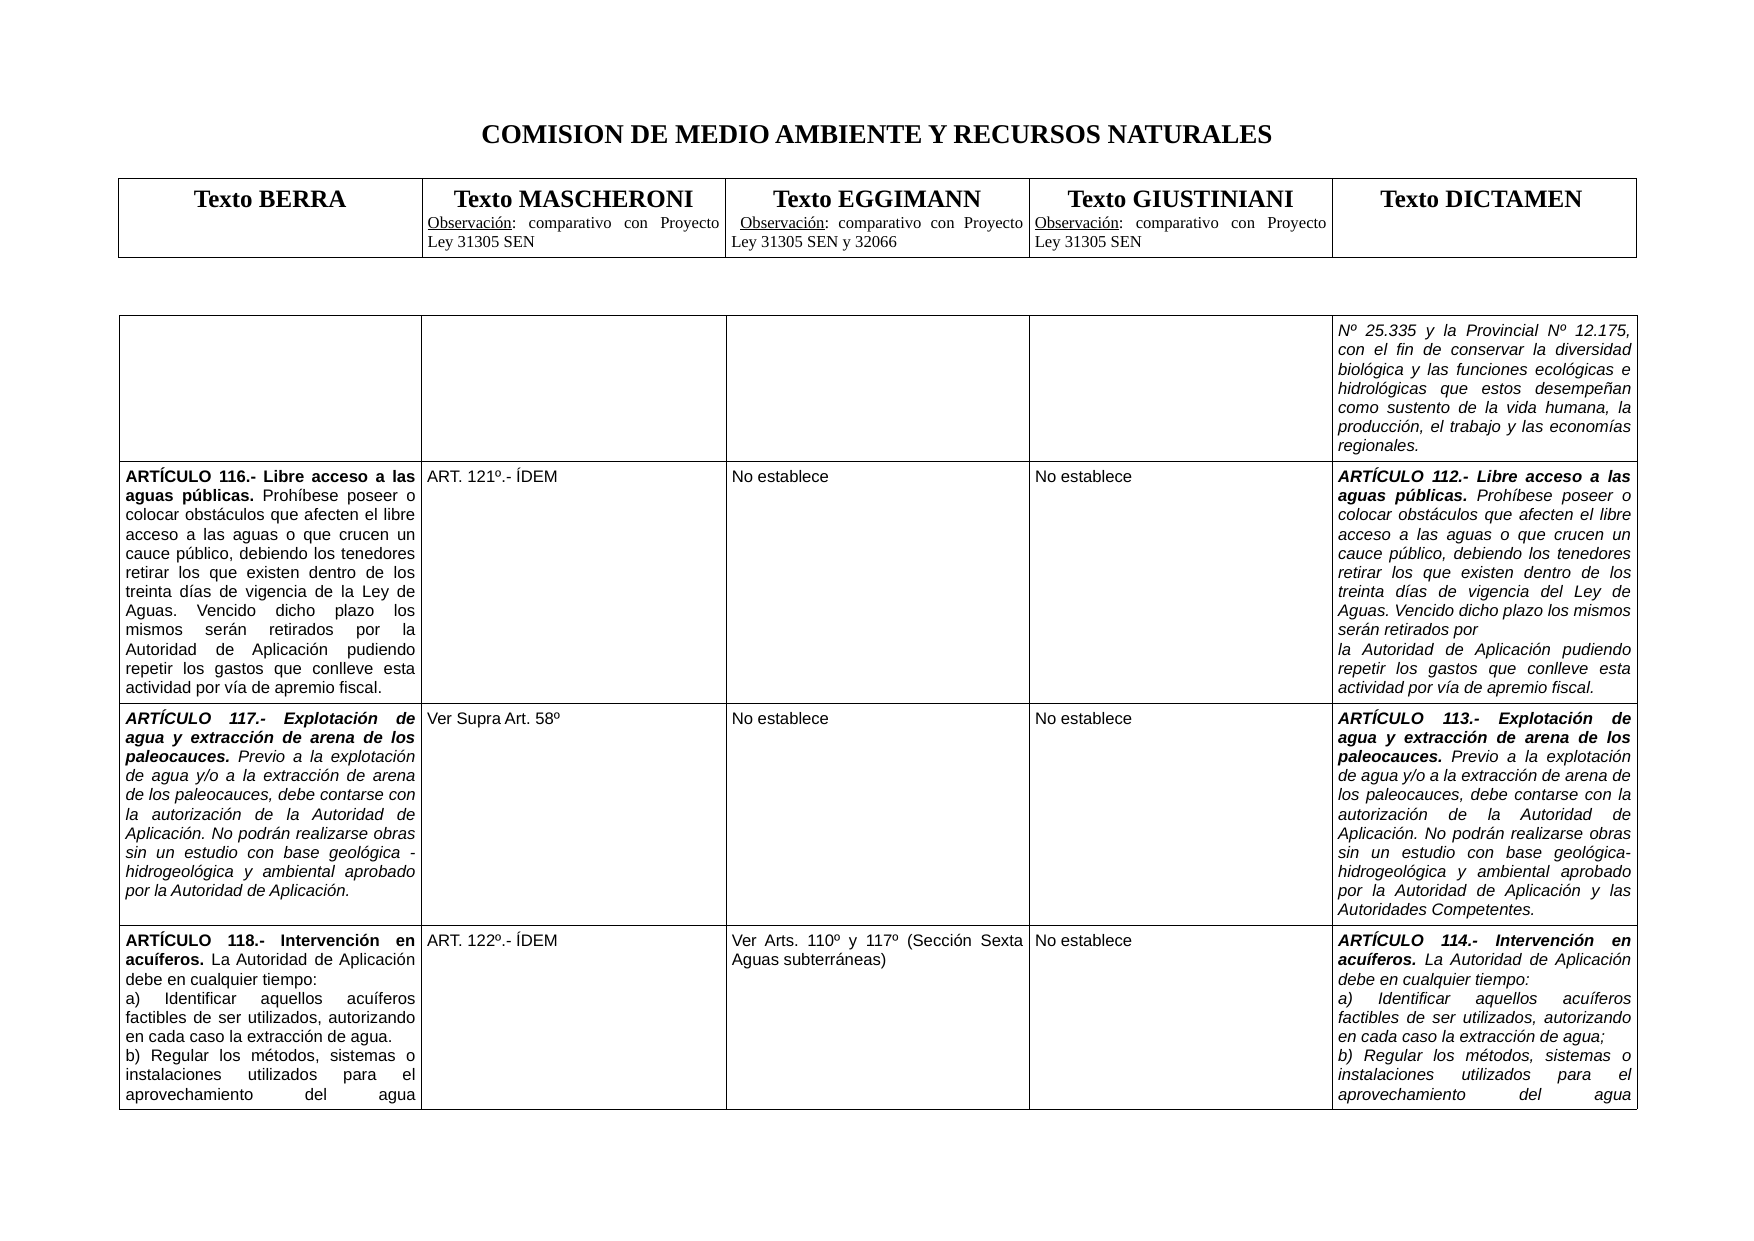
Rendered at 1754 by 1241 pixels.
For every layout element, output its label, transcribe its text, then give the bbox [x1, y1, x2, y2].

table_cell Ver Supra Art. 58º [422, 704, 726, 925]
table_cell No establece [1030, 926, 1332, 1109]
table_cell ARTÍCULO 116.- Libre acceso a las aguas públicas. Prohíbese poseer o colocar obstáculos que afecten el libre acceso a las aguas o que crucen un cauce público, debiendo los tenedores retirar los que existen dentro de los treinta días de vigencia de la Ley de Aguas. Vencido dicho plazo los mismos serán retirados por la Autoridad de Aplicación pudiendo repetir los gastos que conlleve esta actividad por vía de apremio fiscal. [120, 462, 421, 702]
table_cell No establece [1030, 704, 1332, 925]
table_cell [1030, 316, 1332, 461]
table_cell Nº 25.335 y la Provincial Nº 12.175, con el fin de conservar la diversidad biológica y las funciones ecológicas e hidrológicas que estos desempeñan como sustento de la vida humana, la producción, el trabajo y las economías regionales. [1333, 316, 1637, 461]
table_cell ARTÍCULO 112.- Libre acceso a las aguas públicas. Prohíbese poseer o colocar obstáculos que afecten el libre acceso a las aguas o que crucen un cauce público, debiendo los tenedores retirar los que existen dentro de los treinta días de vigencia del Ley de Aguas. Vencido dicho plazo los mismos serán retirados por la Autoridad de Aplicación pudiendo repetir los gastos que conlleve esta actividad por vía de apremio fiscal. [1333, 462, 1637, 702]
table_cell [727, 316, 1029, 461]
table_cell No establece [1030, 462, 1332, 702]
table_cell ARTÍCULO 117.- Explotación de agua y extracción de arena de los paleocauces. Previo a la explotación de agua y/o a la extracción de arena de los paleocauces, debe contarse con la autorización de la Autoridad de Aplicación. No podrán realizarse obras sin un estudio con base geológica - hidrogeológica y ambiental aprobado por la Autoridad de Aplicación. [120, 704, 421, 925]
table_cell [422, 316, 726, 461]
table_cell ART. 121º.- ÍDEM [422, 462, 726, 702]
table_cell No establece [727, 704, 1029, 925]
table_cell ARTÍCULO 118.- Intervención en acuíferos. La Autoridad de Aplicación debe en cualquier tiempo: a) Identificar aquellos acuíferos factibles de ser utilizados, autorizando en cada caso la extracción de agua. b) Regular los métodos, sistemas o instalaciones utilizados para el aprovechamiento del agua [120, 926, 421, 1109]
table_cell Ver Arts. 110º y 117º (Sección Sexta Aguas subterráneas) [727, 926, 1029, 1109]
table_cell [120, 316, 421, 461]
table_cell ARTÍCULO 113.- Explotación de agua y extracción de arena de los paleocauces. Previo a la explotación de agua y/o a la extracción de arena de los paleocauces, debe contarse con la autorización de la Autoridad de Aplicación. No podrán realizarse obras sin un estudio con base geológica-hidrogeológica y ambiental aprobado por la Autoridad de Aplicación y las Autoridades Competentes. [1333, 704, 1637, 925]
table_cell No establece [727, 462, 1029, 702]
table_cell ART. 122º.- ÍDEM [422, 926, 726, 1109]
table_cell ARTÍCULO 114.- Intervención en acuíferos. La Autoridad de Aplicación debe en cualquier tiempo: a) Identificar aquellos acuíferos factibles de ser utilizados, autorizando en cada caso la extracción de agua; b) Regular los métodos, sistemas o instalaciones utilizados para el aprovechamiento del agua [1333, 926, 1637, 1109]
